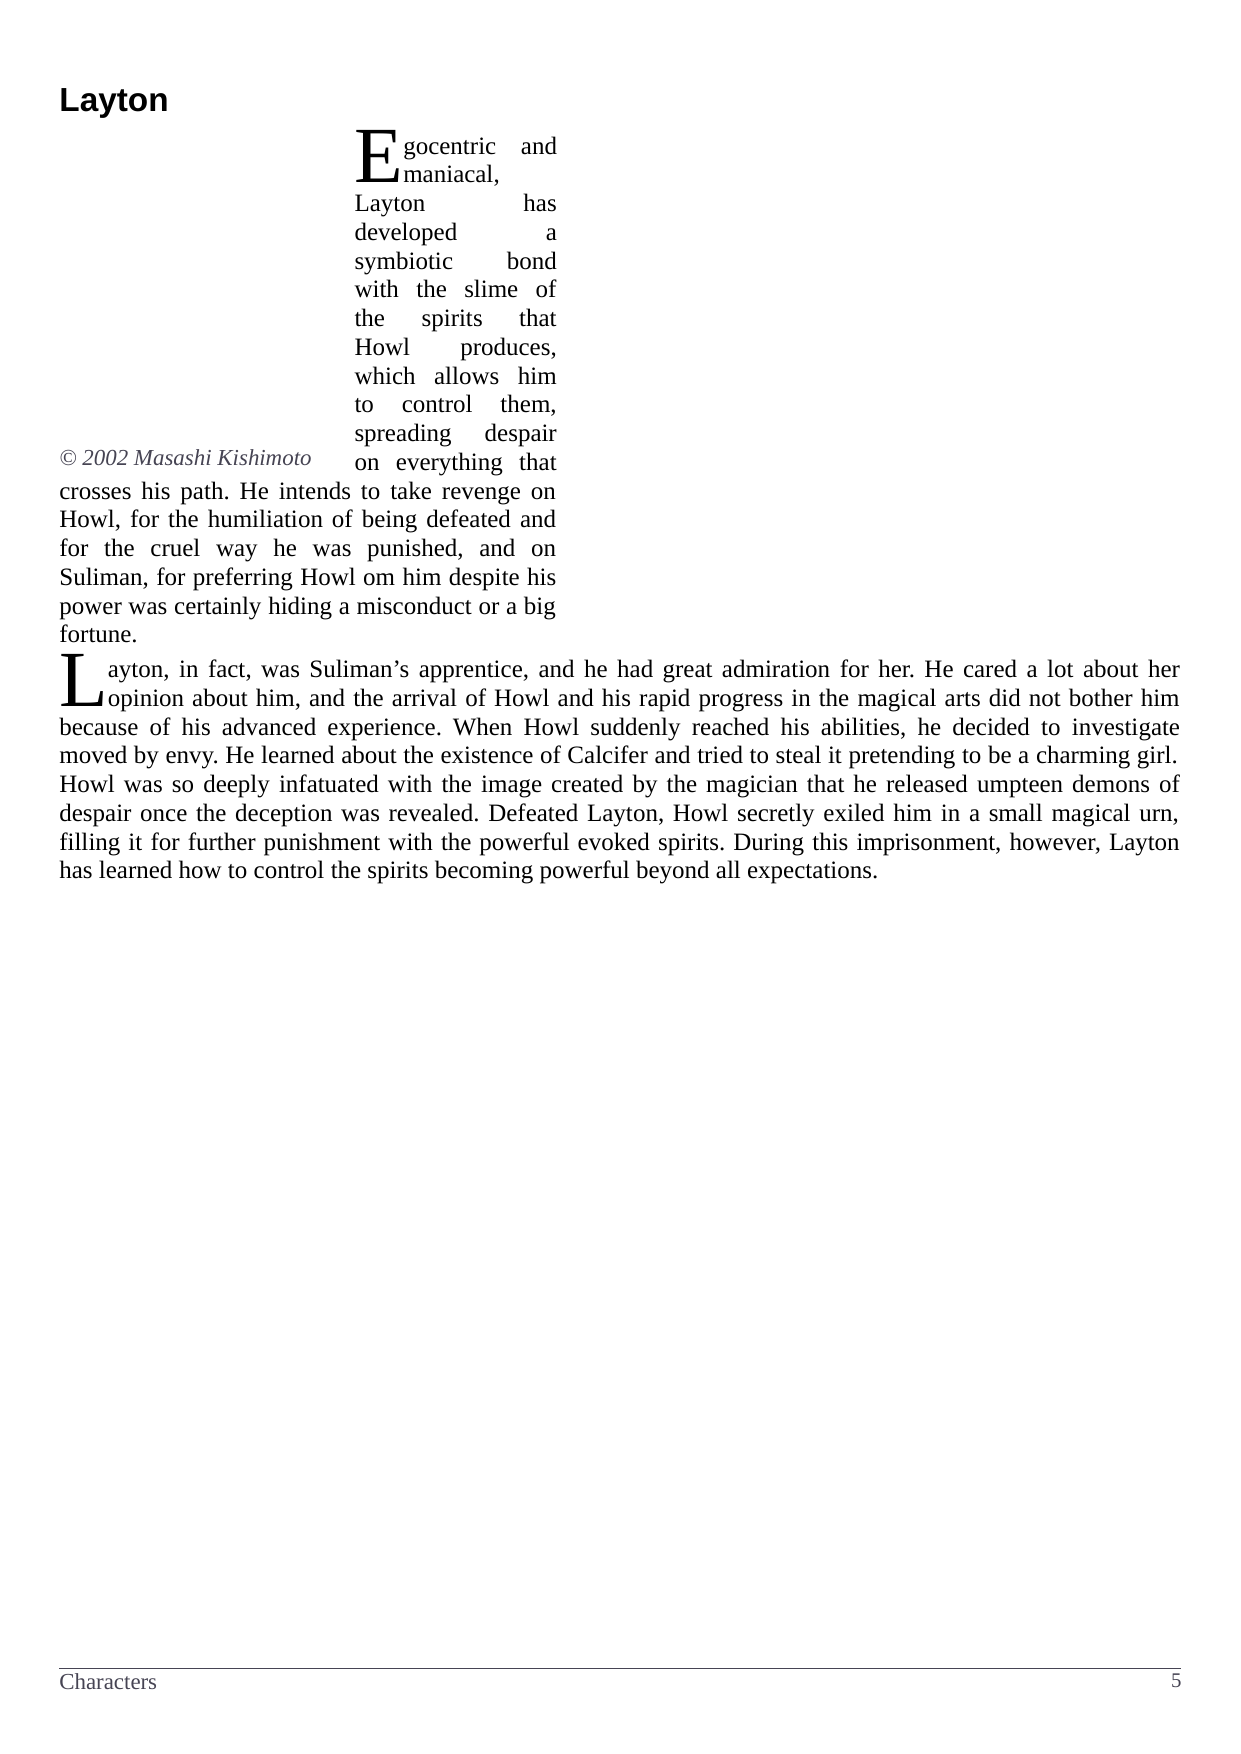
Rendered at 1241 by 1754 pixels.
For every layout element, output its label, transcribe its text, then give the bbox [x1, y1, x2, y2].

subtitle Layton [59, 80, 1181, 118]
text Egocentric and maniacal, Layton has developed a symbiotic bond with the slime of the spirits that Howl produces, which allows him to control them, spreading despair on everything that crosses his path. He intends to take revenge on Howl, for the humiliation of being defeated and for the cruel way he was punished, and on Suliman, for preferring Howl om him despite his power was certainly hiding a misconduct or a big fortune. [59, 131, 1181, 648]
text Layton, in fact, was Suliman’s apprentice, and he had great admiration for her. He cared a lot about her opinion about him, and the arrival of Howl and his rapid progress in the magical arts did not bother him because of his advanced experience. When Howl suddenly reached his abilities, he decided to investigate moved by envy. He learned about the existence of Calcifer and tried to steal it pretending to be a charming girl. Howl was so deeply infatuated with the image created by the magician that he released umpteen demons of despair once the deception was revealed. Defeated Layton, Howl secretly exiled him in a small magical urn, filling it for further punishment with the powerful evoked spirits. During this imprisonment, however, Layton has learned how to control the spirits becoming powerful beyond all expectations. [59, 654, 1181, 884]
text © 2002 Masashi Kishimoto [59, 143, 354, 470]
